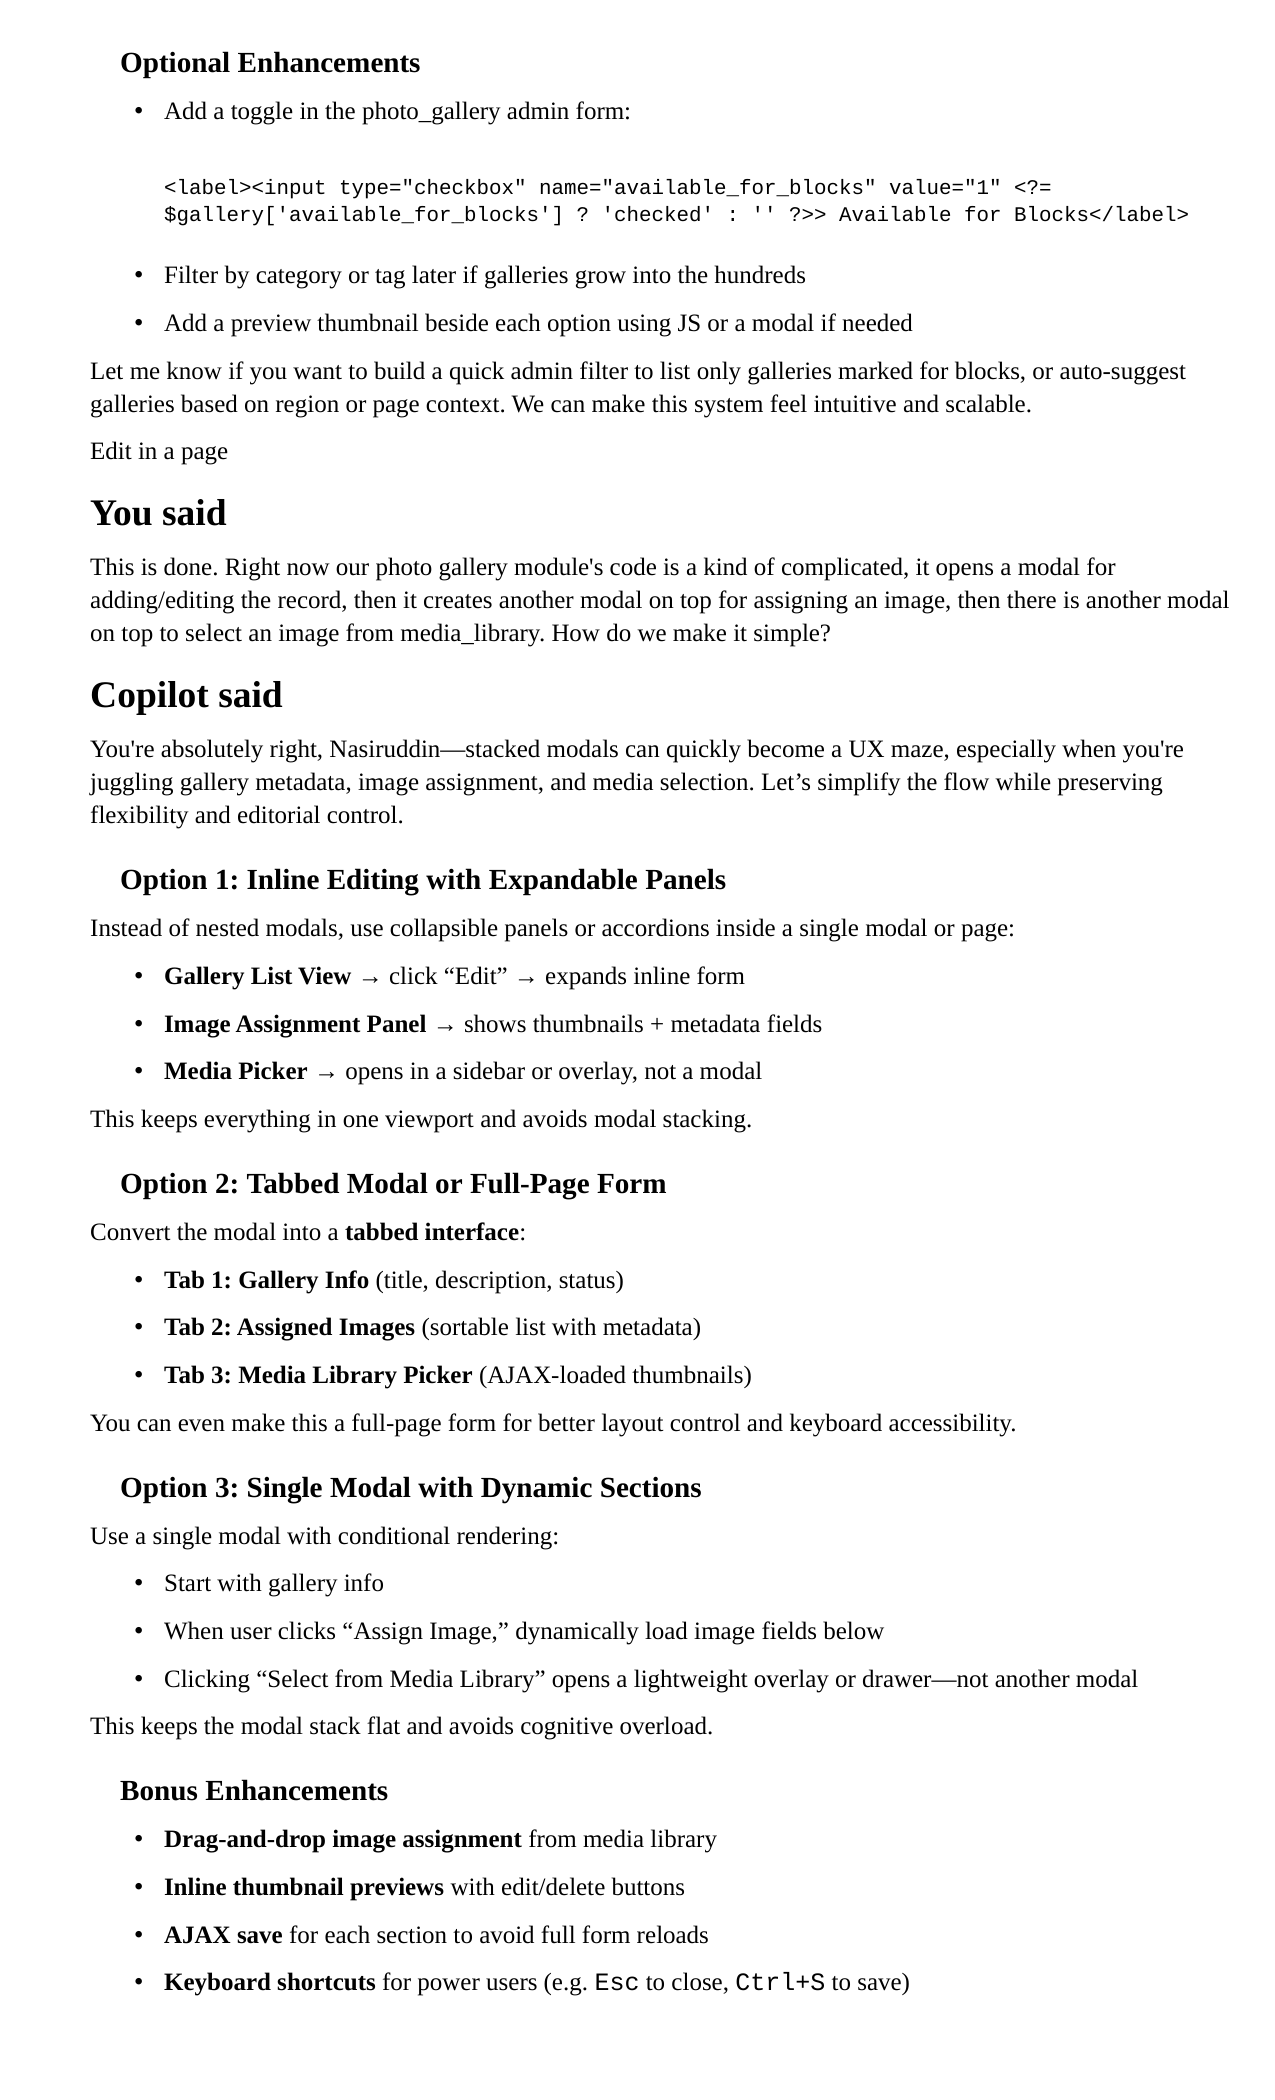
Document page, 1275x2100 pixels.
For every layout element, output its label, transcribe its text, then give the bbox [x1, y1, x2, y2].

list Keyboard shortcuts for power users (e.g. Esc to close, Ctrl+S to save) [134, 1967, 1230, 1998]
text Let me know if you want to build a quick admin filter to list only galleries marked for blocks, or auto-suggest galleries based on region or page context. We can make this system feel intuitive and scalable. [90, 356, 1230, 417]
list Tab 1: Gallery Info (title, description, status) [134, 1265, 1230, 1293]
text Instead of nested modals, use collapsible panels or accordions inside a single modal or page: [90, 913, 1230, 942]
list Tab 2: Assigned Images (sortable list with metadata) [134, 1312, 1230, 1341]
text This is done. Right now our photo gallery module's code is a kind of complicated, it opens a modal for adding/editing the record, then it creates another modal on top for assigning an image, then there is another modal on top to select an image from media_library. How do we make it simple? [90, 552, 1230, 647]
text You're absolutely right, Nasiruddin—stacked modals can quickly become a UX maze, especially when you're juggling gallery metadata, image assignment, and media selection. Let’s simplify the flow while preserving flexibility and editorial control. [90, 734, 1230, 829]
subtitle 🧩 Option 2: Tabbed Modal or Full-Page Form [90, 1166, 1230, 1200]
list Start with gallery info [134, 1568, 1230, 1597]
text You can even make this a full-page form for better layout control and keyboard accessibility. [90, 1408, 1230, 1436]
list When user clicks “Assign Image,” dynamically load image fields below [134, 1616, 1230, 1645]
subtitle 🧠 Optional Enhancements [90, 45, 1230, 78]
subtitle 🧩 Option 1: Inline Editing with Expandable Panels [90, 862, 1230, 896]
list Filter by category or tag later if galleries grow into the hundreds [134, 261, 1230, 289]
subtitle 🧩 Option 3: Single Modal with Dynamic Sections [90, 1470, 1230, 1503]
text This keeps everything in one viewport and avoids modal stacking. [90, 1104, 1230, 1133]
list Image Assignment Panel → shows thumbnails + metadata fields [134, 1009, 1230, 1037]
text Use a single modal with conditional rendering: [90, 1521, 1230, 1549]
text Edit in a page [90, 436, 1230, 465]
text This keeps the modal stack flat and avoids cognitive overload. [90, 1711, 1230, 1740]
list Drag-and-drop image assignment from media library [134, 1824, 1230, 1853]
list <label><input type="checkbox" name="available_for_blocks" value="1" <?= $gallery['available_for_blocks'] ? 'checked' : '' ?>> Available for Blocks</label> [134, 177, 1230, 227]
list Add a toggle in the photo_gallery admin form: [134, 96, 1230, 125]
subtitle You said [90, 490, 1230, 533]
list Clicking “Select from Media Library” opens a lightweight overlay or drawer—not another modal [134, 1664, 1230, 1692]
list Media Picker → opens in a sidebar or overlay, not a modal [134, 1056, 1230, 1085]
subtitle Copilot said [90, 672, 1230, 715]
subtitle 🧠 Bonus Enhancements [90, 1773, 1230, 1807]
text Convert the modal into a tabbed interface: [90, 1217, 1230, 1246]
list Inline thumbnail previews with edit/delete buttons [134, 1872, 1230, 1901]
list Tab 3: Media Library Picker (AJAX-loaded thumbnails) [134, 1360, 1230, 1389]
list Gallery List View → click “Edit” → expands inline form [134, 961, 1230, 990]
list AJAX save for each section to avoid full form reloads [134, 1920, 1230, 1948]
list Add a preview thumbnail beside each option using JS or a modal if needed [134, 308, 1230, 337]
